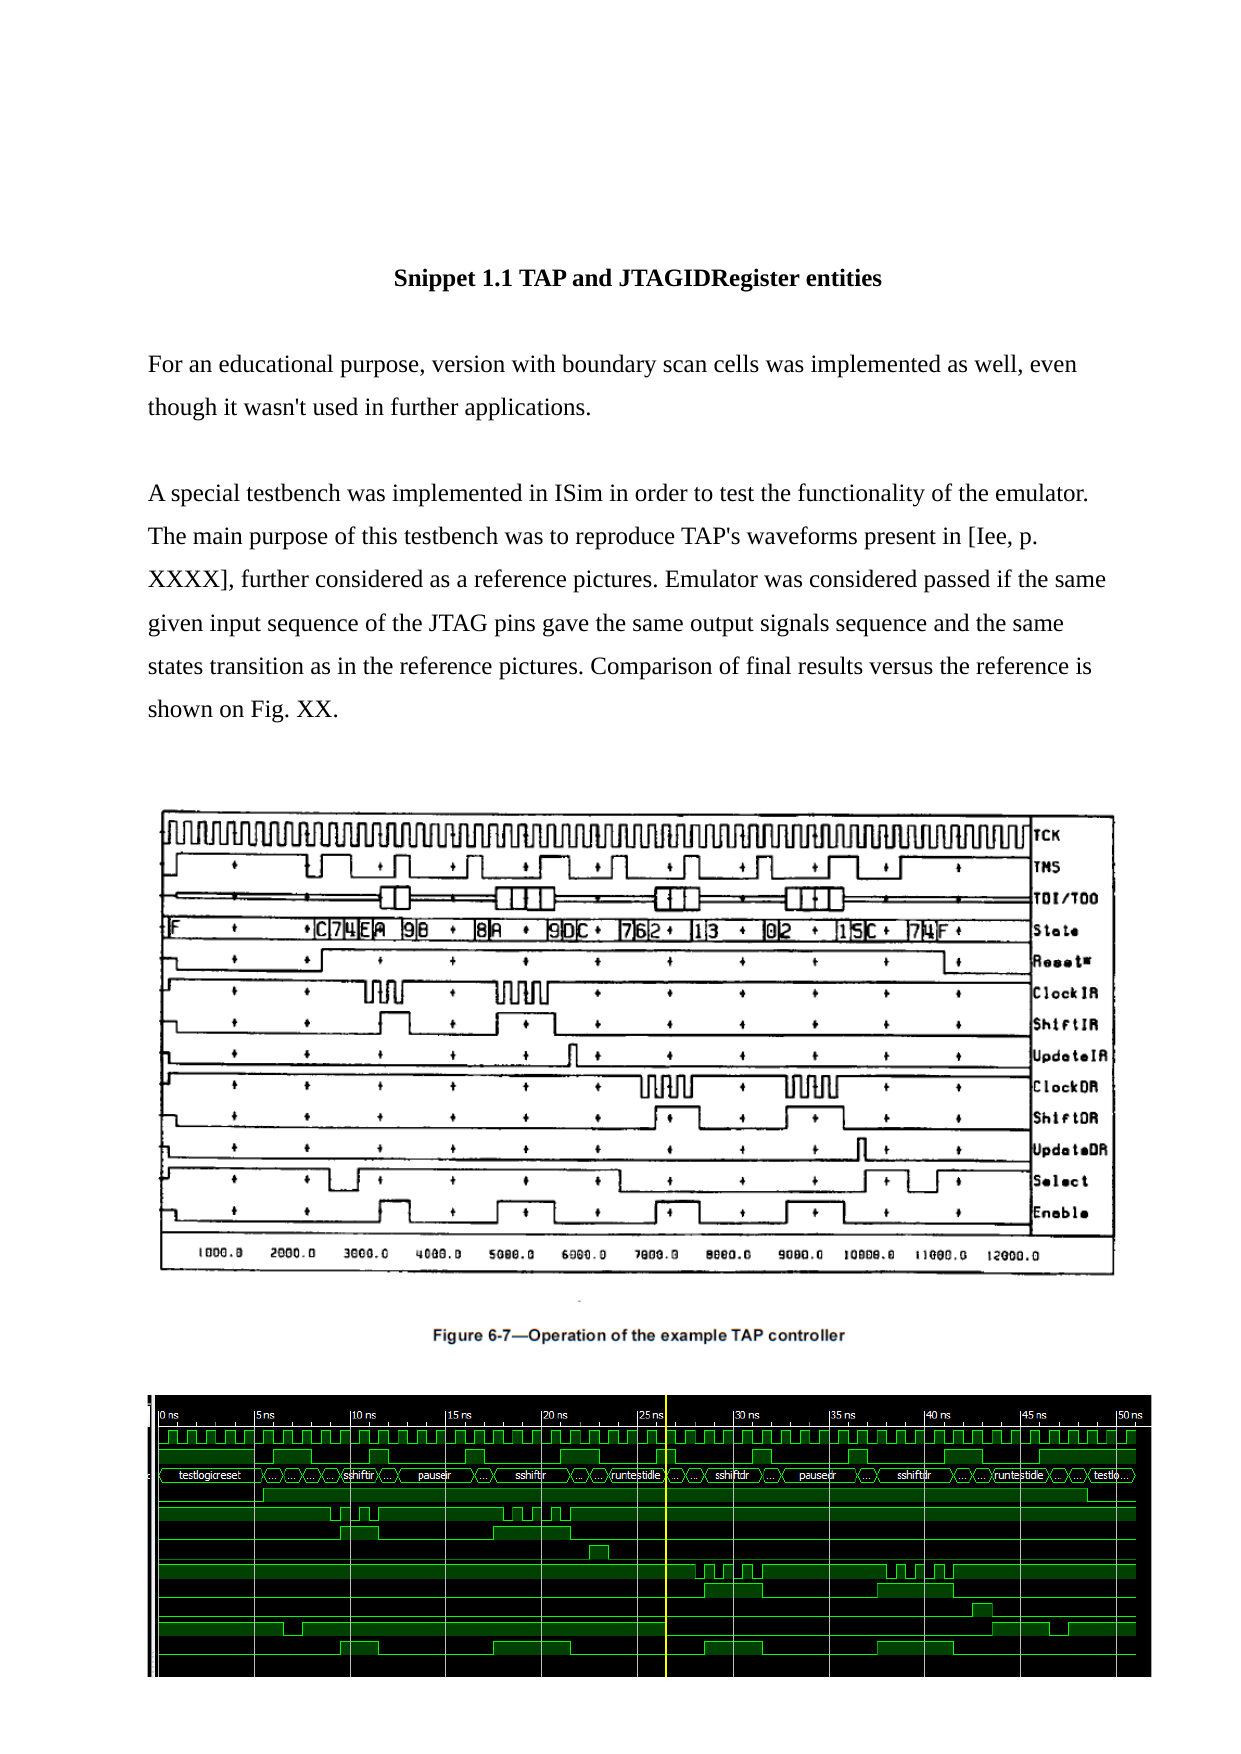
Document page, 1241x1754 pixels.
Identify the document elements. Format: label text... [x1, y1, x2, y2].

picture [132, 780, 1152, 1677]
text Snippet 1.1 TAP and JTAGIDRegister entities [148, 263, 1122, 291]
text A special testbench was implemented in ISim in order to test the functionality of the emulator. The main purpose of this testbench was to reproduce TAP's waveforms present in [Iee, p. XXXX], further considered as a reference pictures. Emulator was considered passed if the same given input sequence of the JTAG pins gave the same output signals sequence and the same states transition as in the reference pictures. Comparison of final results versus the reference is shown on Fig. XX. [148, 478, 1122, 723]
text For an educational purpose, version with boundary scan cells was implemented as well, even though it wasn't used in further applications. [148, 349, 1122, 421]
